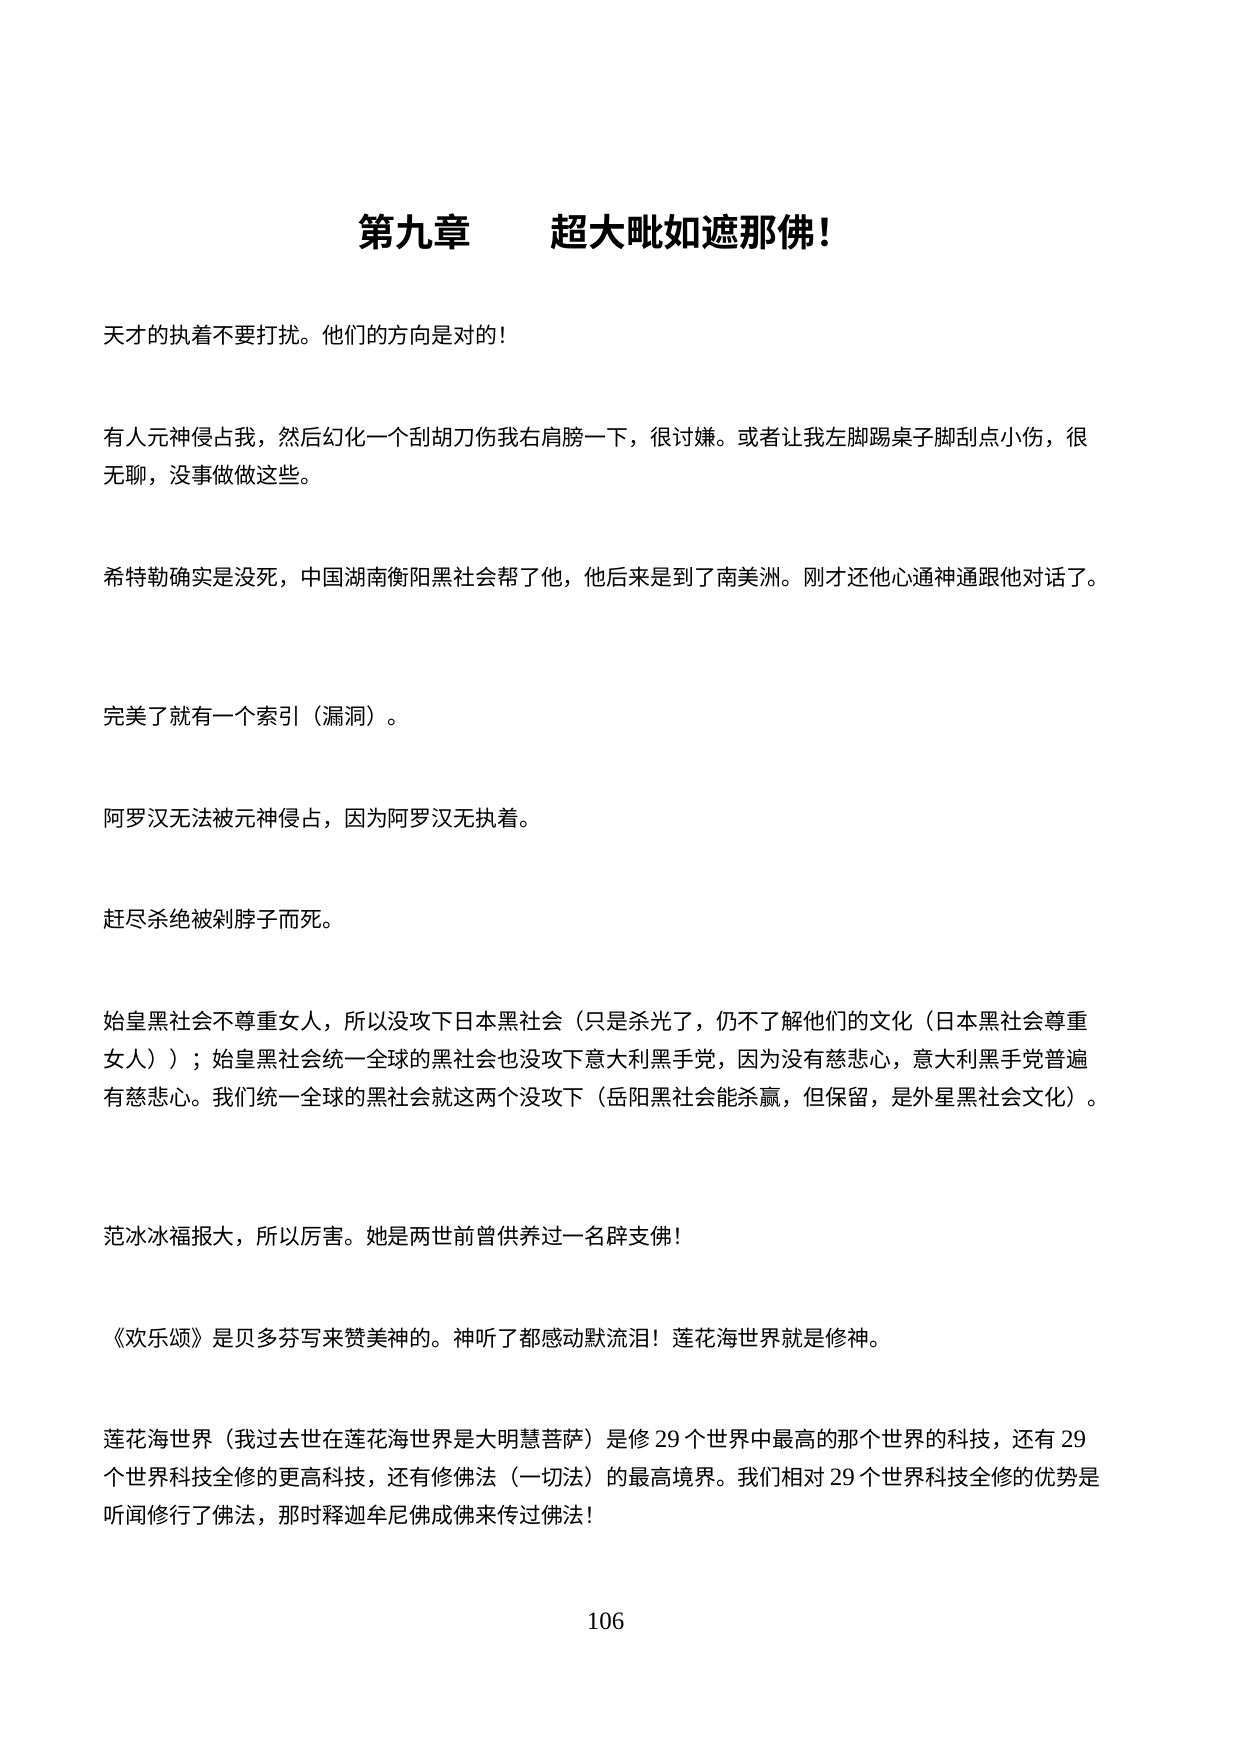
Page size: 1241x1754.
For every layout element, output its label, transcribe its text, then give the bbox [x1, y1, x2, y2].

text 赶尽杀绝被剁脖子而死。 [103, 902, 1107, 934]
text 有人元神侵占我，然后幻化一个刮胡刀伤我右肩膀一下，很讨嫌。或者让我左脚踢桌子脚刮点小伤，很无聊，没事做做这些。 [103, 420, 1107, 490]
text 始皇黑社会不尊重女人，所以没攻下日本黑社会（只是杀光了，仍不了解他们的文化（日本黑社会尊重女人））；始皇黑社会统一全球的黑社会也没攻下意大利黑手党，因为没有慈悲心，意大利黑手党普遍有慈悲心。我们统一全球的黑社会就这两个没攻下（岳阳黑社会能杀赢，但保留，是外星黑社会文化）。 [103, 1004, 1107, 1149]
subtitle 超大毗如遮那佛！ [103, 202, 1107, 257]
text 天才的执着不要打扰。他们的方向是对的！ [103, 318, 1107, 350]
text 范冰冰福报大，所以厉害。她是两世前曾供养过一名辟支佛！ [103, 1219, 1107, 1251]
text 《欢乐颂》是贝多芬写来赞美神的。神听了都感动默流泪！莲花海世界就是修神。 [103, 1321, 1107, 1352]
text 完美了就有一个索引（漏洞）。 [103, 699, 1107, 731]
text 阿罗汉无法被元神侵占，因为阿罗汉无执着。 [103, 801, 1107, 832]
text 莲花海世界（我过去世在莲花海世界是大明慧菩萨）是修29个世界中最高的那个世界的科技，还有29个世界科技全修的更高科技，还有修佛法（一切法）的最高境界。我们相对29个世界科技全修的优势是听闻修行了佛法，那时释迦牟尼佛成佛来传过佛法！ [103, 1422, 1107, 1530]
text 希特勒确实是没死，中国湖南衡阳黑社会帮了他，他后来是到了南美洲。刚才还他心通神通跟他对话了。 [103, 559, 1107, 629]
